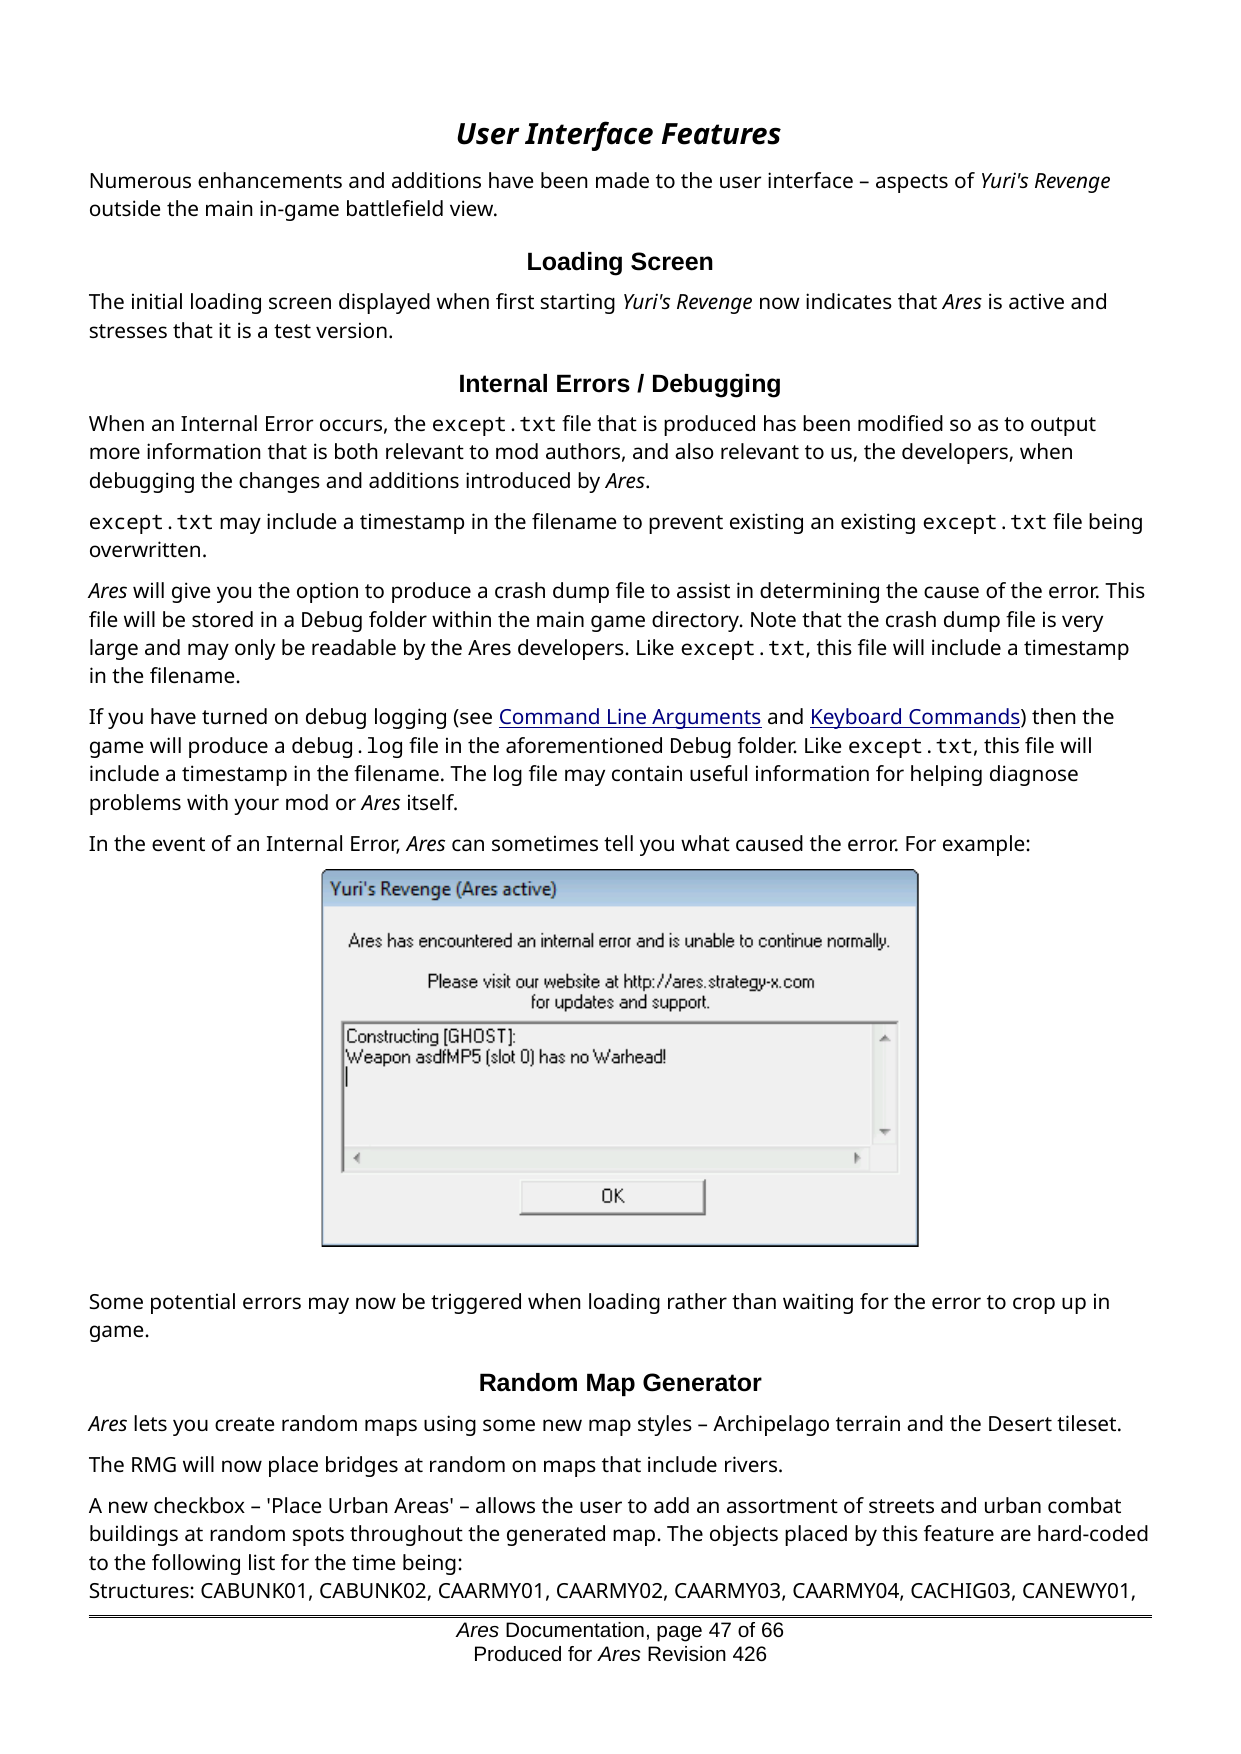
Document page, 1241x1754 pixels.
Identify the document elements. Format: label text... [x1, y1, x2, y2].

text In the event of an Internal Error, Ares can sometimes tell you what caused the error. For example: [88, 829, 1152, 857]
text Some potential errors may now be triggered when loading rather than waiting for the error to crop up in game. [88, 1287, 1152, 1344]
text When an Internal Error occurs, the except.txt file that is produced has been modified so as to output more information that is both relevant to mod authors, and also relevant to us, the developers, when debugging the changes and additions introduced by Ares. [88, 409, 1152, 494]
subtitle User Interface Features [88, 113, 1152, 153]
text Ares lets you create random maps using some new map styles – Archipelago terrain and the Desert tileset. [88, 1409, 1152, 1437]
text A new checkbox – 'Place Urban Areas' – allows the user to add an assortment of streets and urban combat buildings at random spots throughout the generated map. The objects placed by this feature are hard-coded to the following list for the time being: Structures: CABUNK01, CABUNK02, CAARMY01, CAARMY02, CAARMY03, CAARMY04, CACHIG03, CANEWY01, [88, 1491, 1152, 1604]
text If you have turned on debug logging (see Command Line Arguments and Keyboard Commands) then the game will produce a debug.log file in the aforementioned Debug folder. Like except.txt, this file will include a timestamp in the filename. The log file may contain useful information for helping diagnose problems with your mod or Ares itself. [88, 702, 1152, 816]
text except.txt may include a timestamp in the filename to prevent existing an existing except.txt file being overwritten. [88, 507, 1152, 564]
subtitle Random Map Generator [88, 1368, 1152, 1397]
text Ares will give you the option to produce a crash dump file to assist in determining the cause of the error. This file will be stored in a Debug folder within the main game directory. Note that the crash dump file is very large and may only be readable by the Ares developers. Like except.txt, this file will include a timestamp in the filename. [88, 576, 1152, 690]
text The initial loading screen displayed when first starting Yuri's Revenge now indicates that Ares is active and stresses that it is a test version. [88, 287, 1152, 344]
subtitle Loading Screen [88, 247, 1152, 276]
text Numerous enhancements and additions have been made to the user interface – aspects of Yuri's Revenge outside the main in-game battlefield view. [88, 166, 1152, 223]
text The RMG will now place bridges at random on maps that include rivers. [88, 1450, 1152, 1478]
subtitle Internal Errors / Debugging [88, 368, 1152, 397]
picture [321, 869, 919, 1247]
